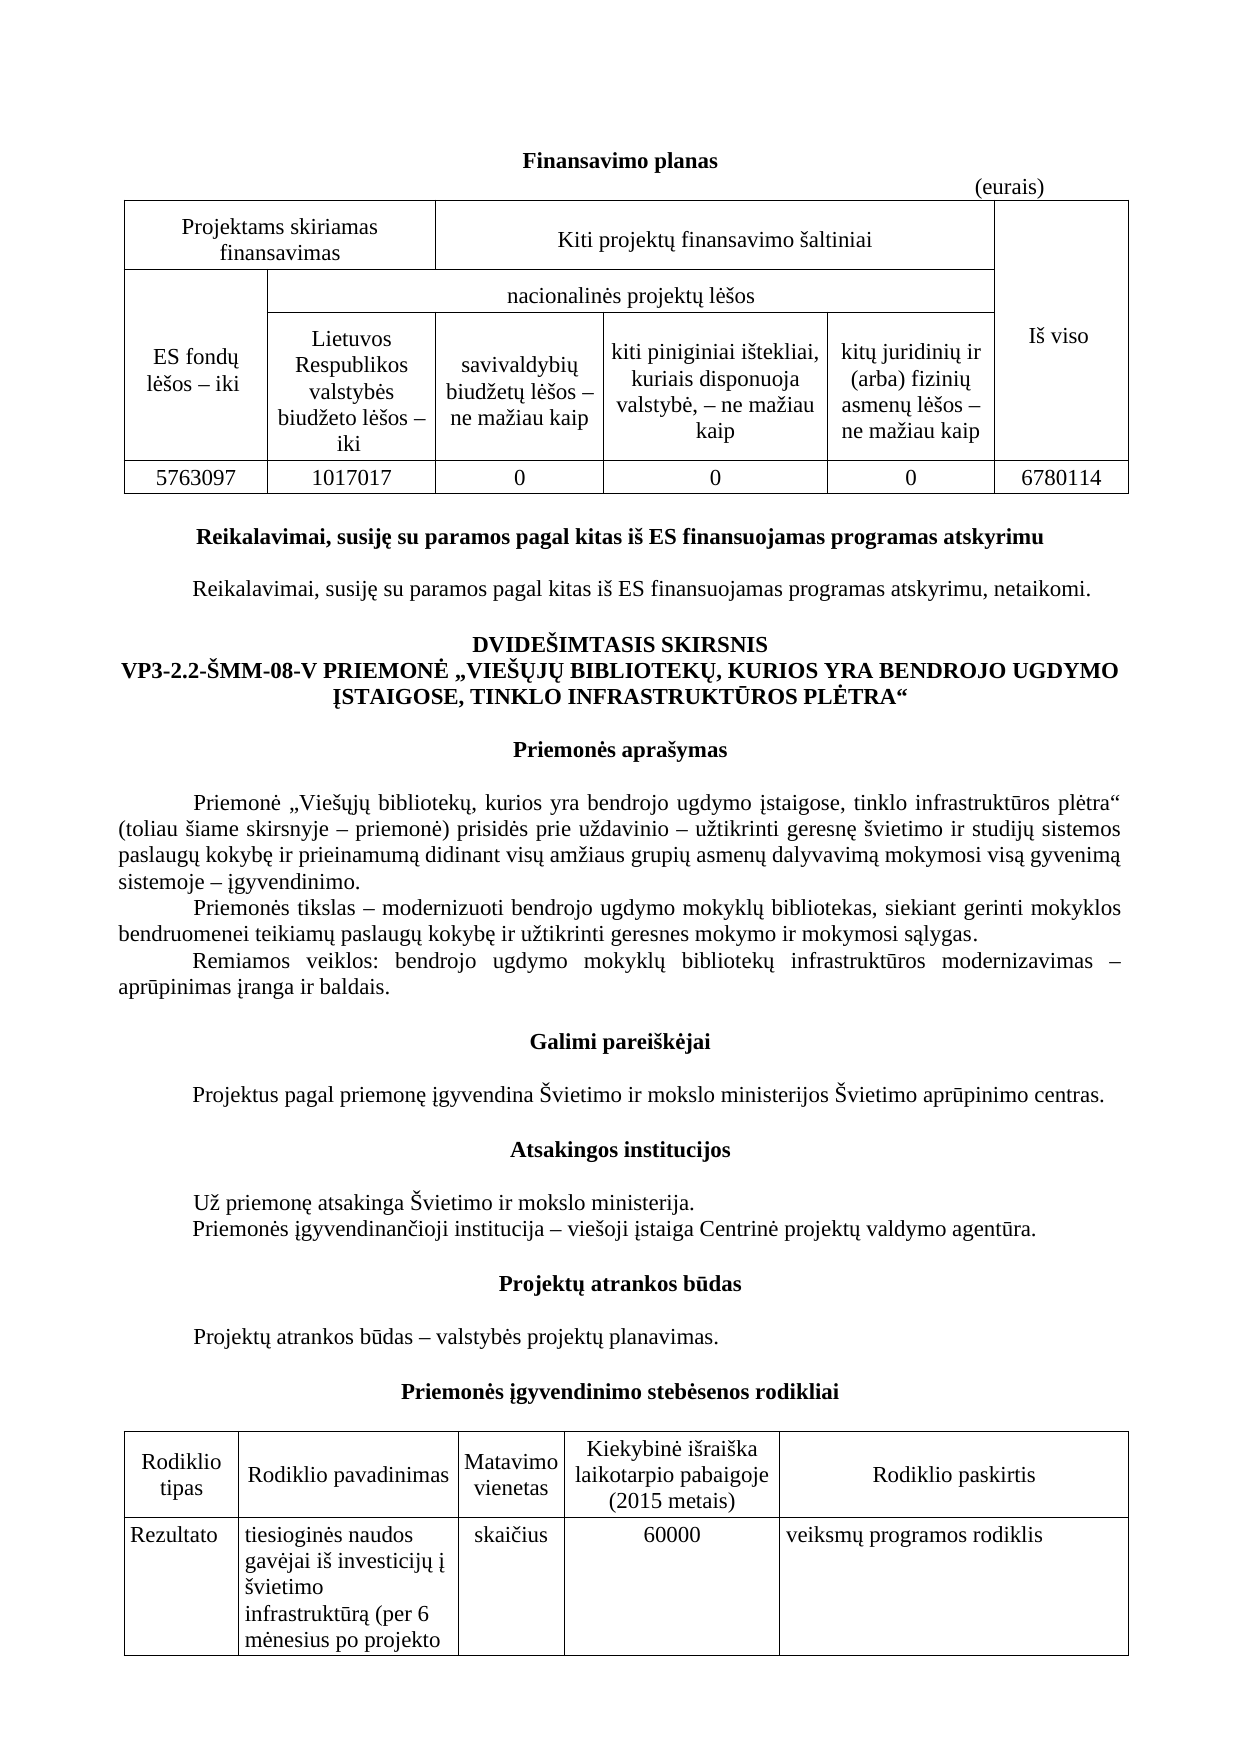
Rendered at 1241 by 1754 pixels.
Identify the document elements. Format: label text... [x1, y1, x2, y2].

table_header Rodiklio tipas [125, 1432, 238, 1517]
text Už priemonę atsakinga Švietimo ir mokslo ministerija. [156, 1189, 1122, 1215]
table_cell 6780114 [995, 461, 1128, 493]
text DVIDEŠIMTASIS SKIRSNIS [118, 631, 1122, 657]
table_cell 0 [604, 461, 827, 493]
text Reikalavimai, susiję su paramos pagal kitas iš ES finansuojamas programas atskyrimu, netaikomi. [118, 576, 1122, 602]
table_cell Rezultato [125, 1518, 238, 1655]
text Finansavimo planas [118, 147, 1122, 173]
text Priemonė „Viešųjų bibliotekų, kurios yra bendrojo ugdymo įstaigose, tinklo infrastruktūros plėtra“ (toliau šiame skirsnyje – priemonė) prisidės prie uždavinio – užtikrinti geresnę švietimo ir studijų sistemos paslaugų kokybę ir prieinamumą didinant visų amžiaus grupių asmenų dalyvavimą mokymosi visą gyvenimą sistemoje – įgyvendinimo. [118, 789, 1122, 894]
table_header Iš viso [995, 201, 1128, 460]
table_header Kiti projektų finansavimo šaltiniai [436, 201, 994, 269]
table_header Rodiklio pavadinimas [239, 1432, 458, 1517]
text VP3-2.2-ŠMM-08-V PRIEMONĖ „VIEŠŲJŲ BIBLIOTEKŲ, KURIOS YRA BENDROJO UGDYMO ĮSTAIGOSE, TINKLO INFRASTRUKTŪROS PLĖTRA“ [118, 657, 1122, 710]
table_cell skaičius [459, 1518, 564, 1655]
table_cell 0 [436, 461, 603, 493]
table_cell 60000 [565, 1518, 779, 1655]
table_cell veiksmų programos rodiklis [780, 1518, 1128, 1655]
table_cell 5763097 [125, 461, 267, 493]
table_cell Lietuvos Respublikos valstybės biudžeto lėšos – iki [268, 313, 435, 460]
table_cell nacionalinės projektų lėšos [268, 270, 994, 312]
table_header Projektams skiriamas finansavimas [125, 201, 435, 269]
text Atsakingos institucijos [118, 1136, 1122, 1162]
table_cell kitų juridinių ir (arba) fizinių asmenų lėšos – ne mažiau kaip [828, 313, 994, 460]
table_header Rodiklio paskirtis [780, 1432, 1128, 1517]
text Projektus pagal priemonę įgyvendina Švietimo ir mokslo ministerijos Švietimo aprūpinimo centras. [118, 1081, 1122, 1107]
table_header Matavimo vienetas [459, 1432, 564, 1517]
table_cell 0 [828, 461, 994, 493]
text Projektų atrankos būdas – valstybės projektų planavimas. [156, 1323, 1122, 1349]
table_cell tiesioginės naudos gavėjai iš investicijų į švietimo infrastruktūrą (per 6 mėnesius po projekto [239, 1518, 458, 1655]
text Priemonės tikslas – modernizuoti bendrojo ugdymo mokyklų bibliotekas, siekiant gerinti mokyklos bendruomenei teikiamų paslaugų kokybę ir užtikrinti geresnes mokymo ir mokymosi sąlygas. [118, 894, 1122, 947]
table_cell 1017017 [268, 461, 435, 493]
text (eurais) [974, 173, 1122, 199]
text Priemonės įgyvendinančioji institucija – viešoji įstaiga Centrinė projektų valdymo agentūra. [118, 1215, 1122, 1242]
text Priemonės aprašymas [118, 736, 1122, 762]
table_cell ES fondų lėšos – iki [125, 270, 267, 460]
text Projektų atrankos būdas [118, 1270, 1122, 1297]
table_cell savivaldybių biudžetų lėšos – ne mažiau kaip [436, 313, 603, 460]
table_header Kiekybinė išraiška laikotarpio pabaigoje (2015 metais) [565, 1432, 779, 1517]
text Reikalavimai, susiję su paramos pagal kitas iš ES finansuojamas programas atskyrimu [118, 523, 1122, 549]
text Galimi pareiškėjai [118, 1028, 1122, 1055]
text Priemonės įgyvendinimo stebėsenos rodikliai [118, 1378, 1122, 1404]
text Remiamos veiklos: bendrojo ugdymo mokyklų bibliotekų infrastruktūros modernizavimas – aprūpinimas įranga ir baldais. [118, 947, 1122, 999]
table_cell kiti piniginiai ištekliai, kuriais disponuoja valstybė, – ne mažiau kaip [604, 313, 827, 460]
